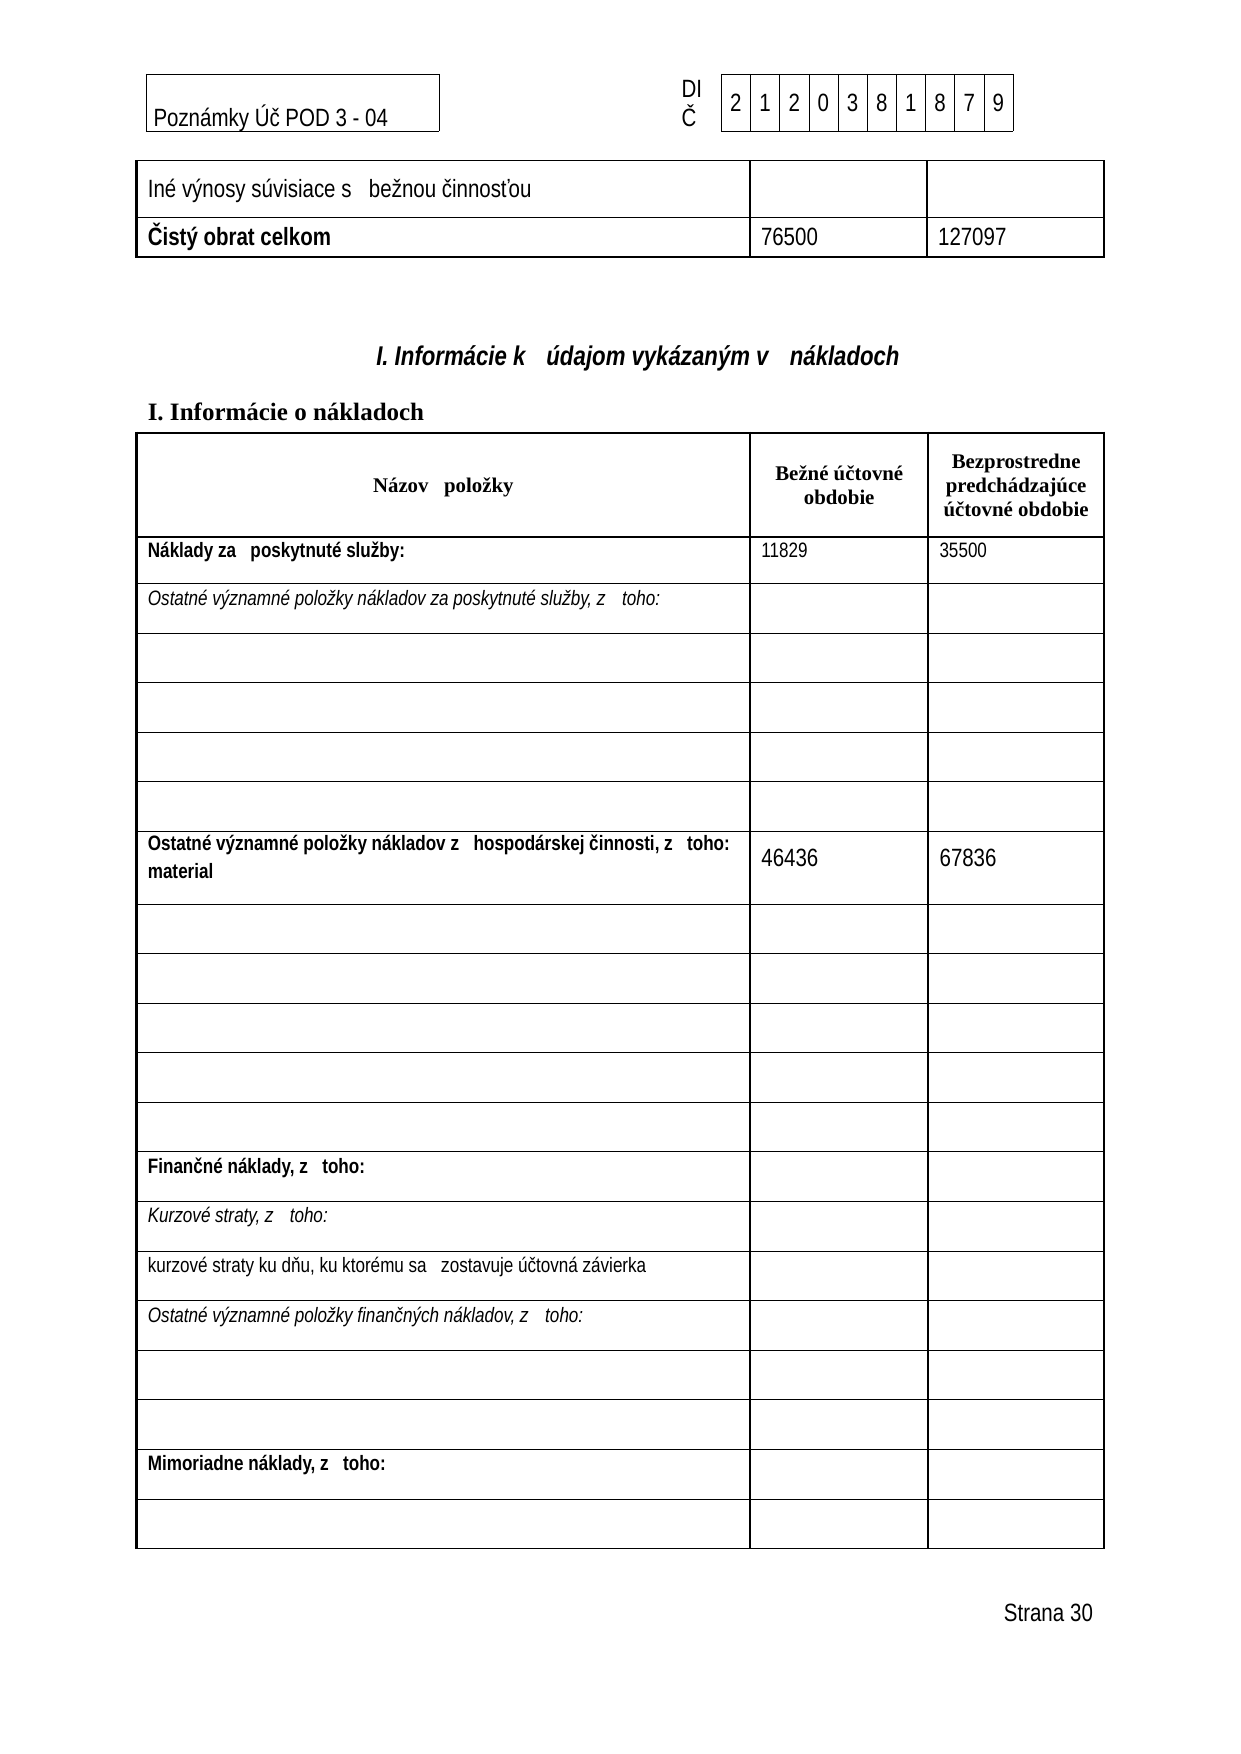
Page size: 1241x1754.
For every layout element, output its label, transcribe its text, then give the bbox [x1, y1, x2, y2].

table_cell [138, 954, 749, 1003]
table_cell [751, 905, 927, 953]
table_cell [751, 584, 927, 633]
table_cell [929, 1400, 1103, 1449]
table_header Bežné účtovné obdobie [751, 434, 927, 536]
table_cell 67836 [929, 832, 1103, 903]
table_cell Ostatné významné položky nákladov za poskytnuté služby, z toho: [138, 584, 749, 633]
table_cell [929, 733, 1103, 781]
table_cell [751, 1004, 927, 1052]
table_cell [929, 905, 1103, 953]
table_cell [928, 161, 1103, 217]
table_cell 46436 [751, 832, 927, 903]
table_cell [929, 954, 1103, 1003]
table_cell [929, 1450, 1103, 1498]
table_cell [751, 954, 927, 1003]
table_cell [751, 634, 927, 682]
table_cell Kurzové straty, z toho: [138, 1202, 749, 1251]
table_cell [929, 1351, 1103, 1399]
table_cell [138, 782, 749, 831]
table_cell Náklady za poskytnuté služby: [138, 538, 749, 583]
table_cell [929, 1053, 1103, 1102]
table_cell [751, 1450, 927, 1498]
table_cell Ostatné významné položky nákladov z hospodárskej činnosti, z toho: material [138, 832, 749, 903]
table_cell [929, 1103, 1103, 1151]
table_cell [138, 1400, 749, 1449]
table_cell [138, 1103, 749, 1151]
table_cell Iné výnosy súvisiace s bežnou činnosťou [138, 161, 749, 217]
table_cell [751, 1202, 927, 1251]
table_cell [929, 1252, 1103, 1300]
table_cell 127097 [928, 218, 1103, 256]
table_cell [929, 1152, 1103, 1201]
table_cell [751, 161, 926, 217]
table_cell Mimoriadne náklady, z toho: [138, 1450, 749, 1498]
table_cell [929, 634, 1103, 682]
text I. Informácie o nákladoch [148, 397, 1093, 425]
table_cell [751, 782, 927, 831]
table_cell Ostatné významné položky finančných nákladov, z toho: [138, 1301, 749, 1350]
table_cell [138, 905, 749, 953]
table_cell 76500 [751, 218, 926, 256]
table_cell [138, 1500, 749, 1548]
table_cell [138, 683, 749, 732]
text I. Informácie k údajom vykázaným v nákladoch [185, 340, 1093, 371]
table_cell [751, 1053, 927, 1102]
table_cell 35500 [929, 538, 1103, 583]
table_cell [138, 1053, 749, 1102]
table_header Bezprostredne predchádzajúce účtovné obdobie [929, 434, 1103, 536]
table_cell [929, 1301, 1103, 1350]
table_cell 11829 [751, 538, 927, 583]
table_cell [751, 733, 927, 781]
table_cell Čistý obrat celkom [138, 218, 749, 256]
table_cell [751, 1301, 927, 1350]
table_cell kurzové straty ku dňu, ku ktorému sa zostavuje účtovná závierka [138, 1252, 749, 1300]
table_cell [751, 1351, 927, 1399]
table_cell [929, 683, 1103, 732]
table_cell [929, 782, 1103, 831]
table_cell [751, 1500, 927, 1548]
table_cell [751, 1400, 927, 1449]
table_cell [929, 1004, 1103, 1052]
table_cell [751, 1152, 927, 1201]
table_cell [929, 584, 1103, 633]
table_cell Finančné náklady, z toho: [138, 1152, 749, 1201]
table_cell [751, 1252, 927, 1300]
table_cell [138, 733, 749, 781]
table_cell [929, 1500, 1103, 1548]
table_cell [929, 1202, 1103, 1251]
table_cell [138, 1351, 749, 1399]
table_cell [751, 683, 927, 732]
table_cell [138, 634, 749, 682]
table_cell [751, 1103, 927, 1151]
table_header Názov položky [138, 434, 749, 536]
table_cell [138, 1004, 749, 1052]
